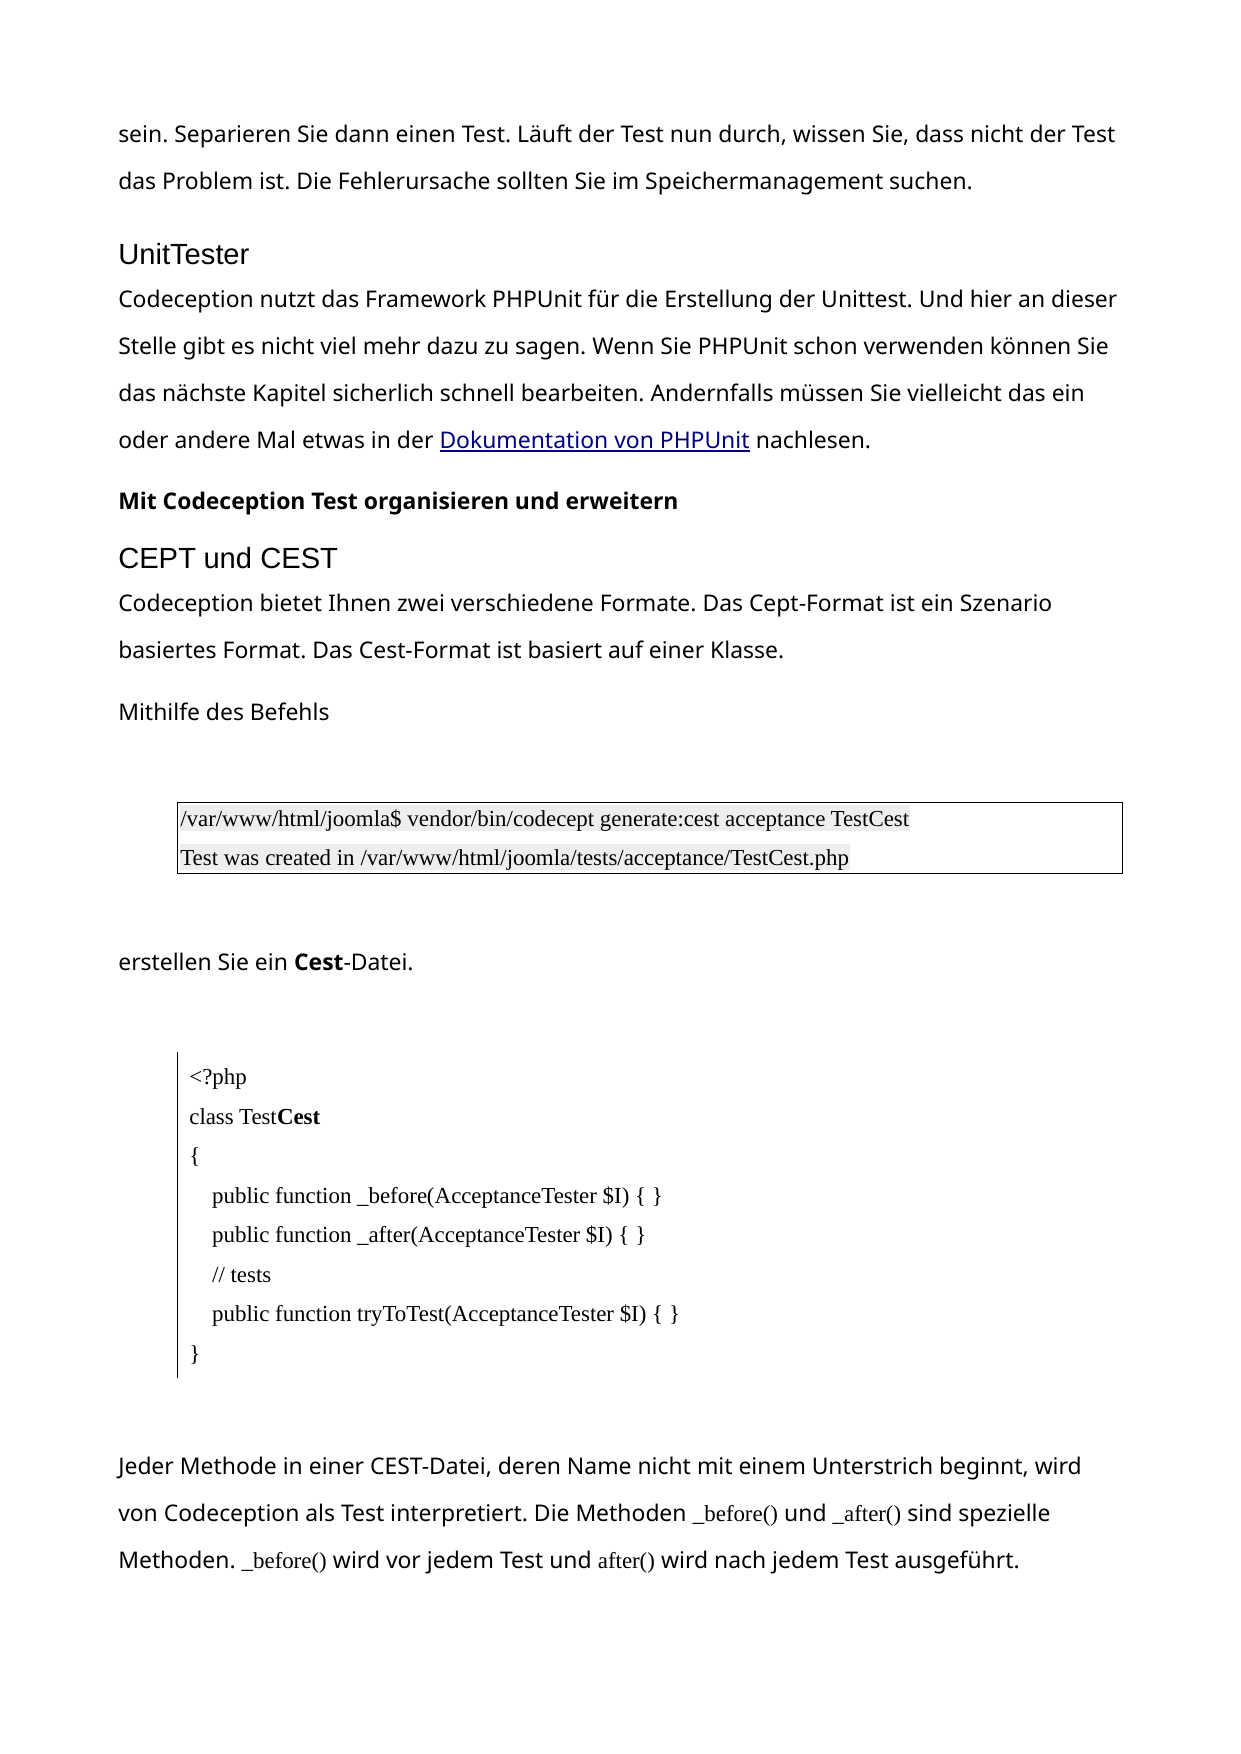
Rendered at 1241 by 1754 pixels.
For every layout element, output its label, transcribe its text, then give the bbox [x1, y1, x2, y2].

text Mithilfe des Befehls [118, 696, 1122, 727]
subtitle Mit Codeception Test organisieren und erweitern [118, 485, 1122, 516]
text /var/www/html/joomla$ vendor/bin/codecept generate:cest acceptance TestCest Test was created in /var/www/html/joomla/tests/acceptance/TestCest.php [178, 803, 1122, 873]
text <?php class TestCest { public function _before(AcceptanceTester $I) { } public function _after(AcceptanceTester $I) { } // tests public function tryToTest(AcceptanceTester $I) { } } [178, 1052, 1122, 1378]
text Codeception bietet Ihnen zwei verschiedene Formate. Das Cept-Format ist ein Szenario basiertes Format. Das Cest-Format ist basiert auf einer Klasse. [118, 587, 1122, 665]
subtitle UnitTester [118, 237, 1122, 270]
subtitle CEPT und CEST [118, 541, 1122, 575]
text Codeception nutzt das Framework PHPUnit für die Erstellung der Unittest. Und hier an dieser Stelle gibt es nicht viel mehr dazu zu sagen. Wenn Sie PHPUnit schon verwenden können Sie das nächste Kapitel sicherlich schnell bearbeiten. Andernfalls müssen Sie vielleicht das ein oder andere Mal etwas in der Dokumentation von PHPUnit nachlesen. [118, 283, 1122, 455]
text sein. Separieren Sie dann einen Test. Läuft der Test nun durch, wissen Sie, dass nicht der Test das Problem ist. Die Fehlerursache sollten Sie im Speichermanagement suchen. [118, 118, 1122, 196]
text erstellen Sie ein Cest-Datei. [118, 946, 1122, 977]
text Jeder Methode in einer CEST-Datei, deren Name nicht mit einem Unterstrich beginnt, wird von Codeception als Test interpretiert. Die Methoden _before() und _after() sind spezielle Methoden. _before() wird vor jedem Test und after() wird nach jedem Test ausgeführt. [118, 1450, 1122, 1575]
